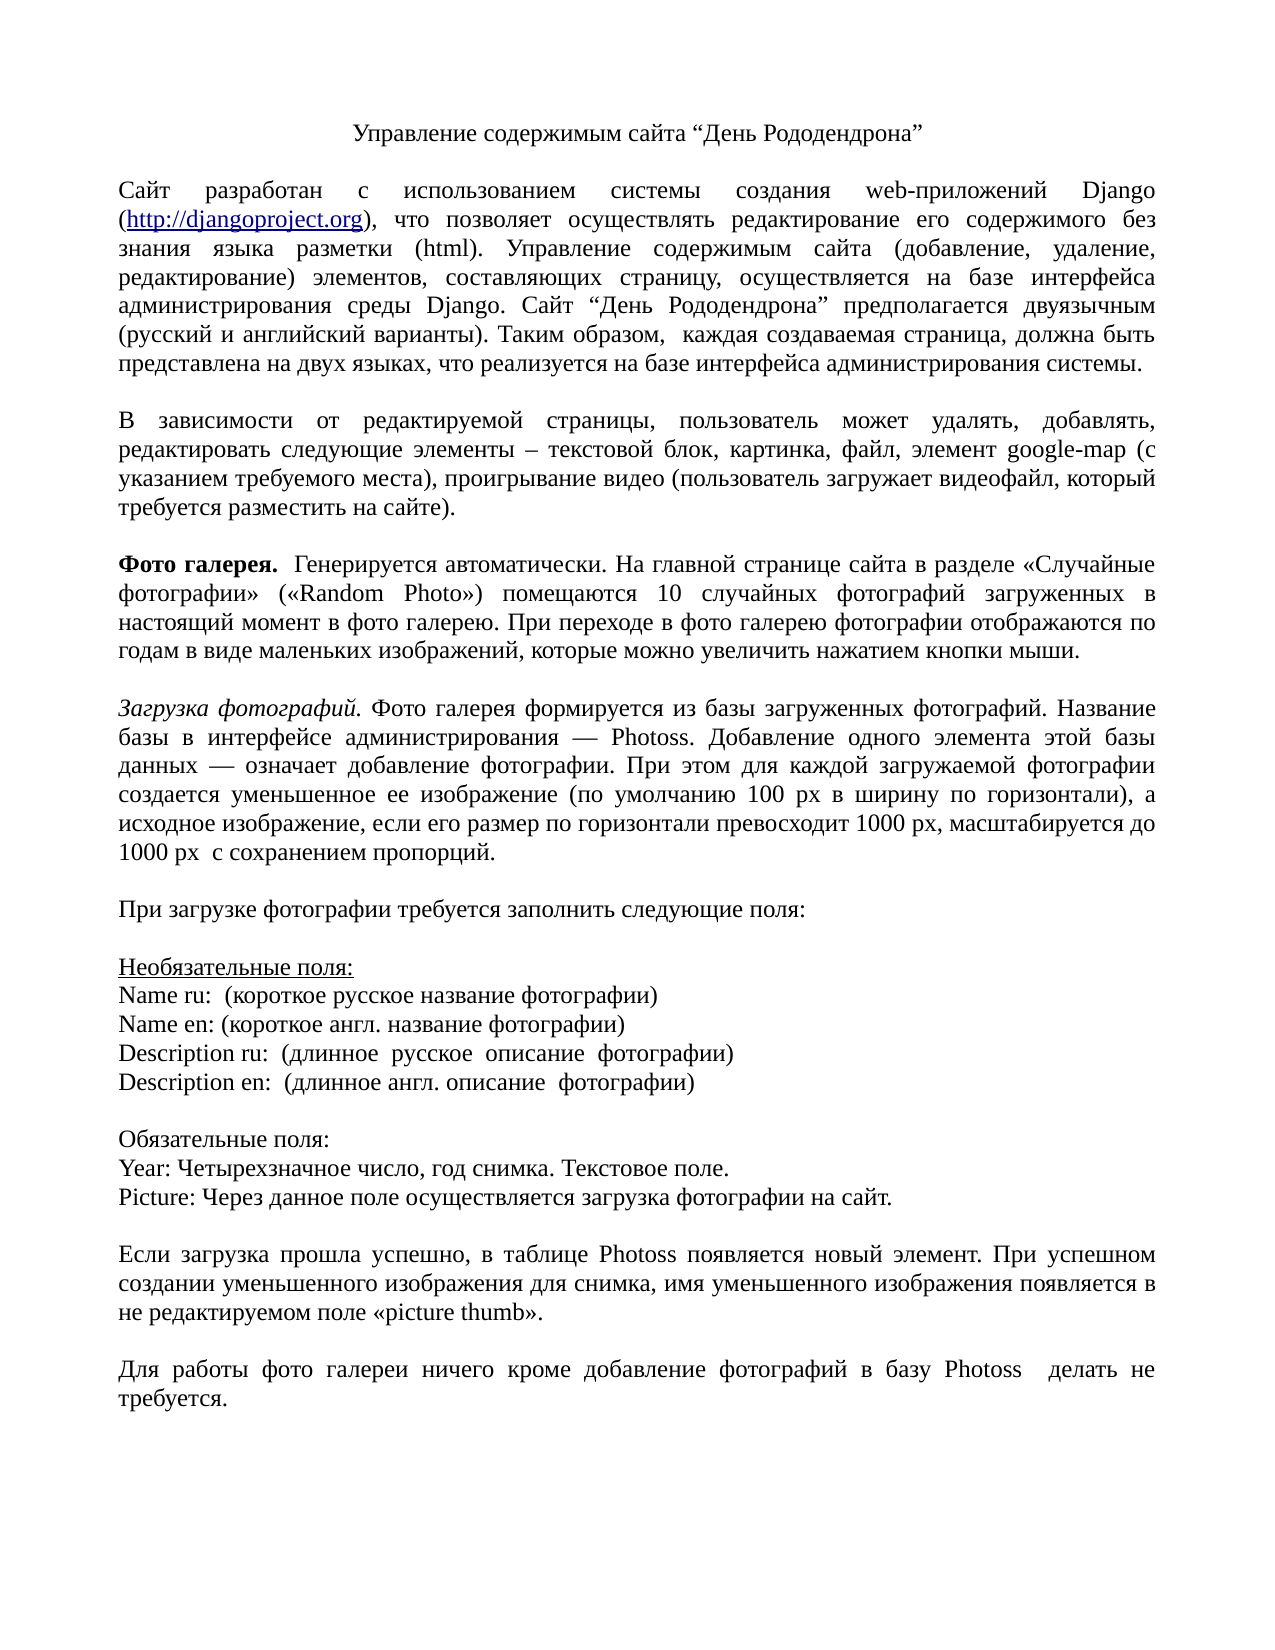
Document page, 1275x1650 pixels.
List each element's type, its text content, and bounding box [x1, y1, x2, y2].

text Если загрузка прошла успешно, в таблице Photoss появляется новый элемент. При успешном создании уменьшенного изображения для снимка, имя уменьшенного изображения появляется в не редактируемом поле «picture thumb». [118, 1239, 1157, 1326]
text Name en: (короткое англ. название фотографии) [118, 1009, 1157, 1038]
text Year: Четырехзначное число, год снимка. Текстовое поле. [118, 1153, 1157, 1182]
text Picture: Через данное поле осуществляется загрузка фотографии на сайт. [118, 1182, 1157, 1211]
text Загрузка фотографий. Фото галерея формируется из базы загруженных фотографий. Название базы в интерфейсе администрирования — Photoss. Добавление одного элемента этой базы данных — означает добавление фотографии. При этом для каждой загружаемой фотографии создается уменьшенное ее изображение (по умолчанию 100 px в ширину по горизонтали), а исходное изображение, если его размер по горизонтали превосходит 1000 px, масштабируется до 1000 px с сохранением пропорций. [118, 693, 1157, 866]
text Description en: (длинное англ. описание фотографии) [118, 1067, 1157, 1096]
text При загрузке фотографии требуется заполнить следующие поля: [118, 894, 1157, 923]
text Name ru: (короткое русское название фотографии) [118, 981, 1157, 1009]
text Необязательные поля: [118, 952, 1157, 981]
text Управление содержимым сайта “День Рододендрона” [118, 118, 1157, 147]
text Фото галерея. Генерируется автоматически. На главной странице сайта в разделе «Случайные фотографии» («Random Photo») помещаются 10 случайных фотографий загруженных в настоящий момент в фото галерею. При переходе в фото галерею фотографии отображаются по годам в виде маленьких изображений, которые можно увеличить нажатием кнопки мыши. [118, 549, 1157, 664]
text Сайт разработан с использованием системы создания web-приложений Django (http://djangoproject.org), что позволяет осуществлять редактирование его содержимого без знания языка разметки (html). Управление содержимым сайта (добавление, удаление, редактирование) элементов, составляющих страницу, осуществляется на базе интерфейса администрирования среды Django. Сайт “День Рододендрона” предполагается двуязычным (русский и английский варианты). Таким образом, каждая создаваемая страница, должна быть представлена на двух языках, что реализуется на базе интерфейса администрирования системы. [118, 176, 1157, 377]
text Description ru: (длинное русское описание фотографии) [118, 1038, 1157, 1067]
text Для работы фото галереи ничего кроме добавление фотографий в базу Photoss делать не требуется. [118, 1354, 1157, 1412]
text Обязательные поля: [118, 1124, 1157, 1153]
text В зависимости от редактируемой страницы, пользователь может удалять, добавлять, редактировать следующие элементы – текстовой блок, картинка, файл, элемент google-map (с указанием требуемого места), проигрывание видео (пользователь загружает видеофайл, который требуется разместить на сайте). [118, 406, 1157, 521]
